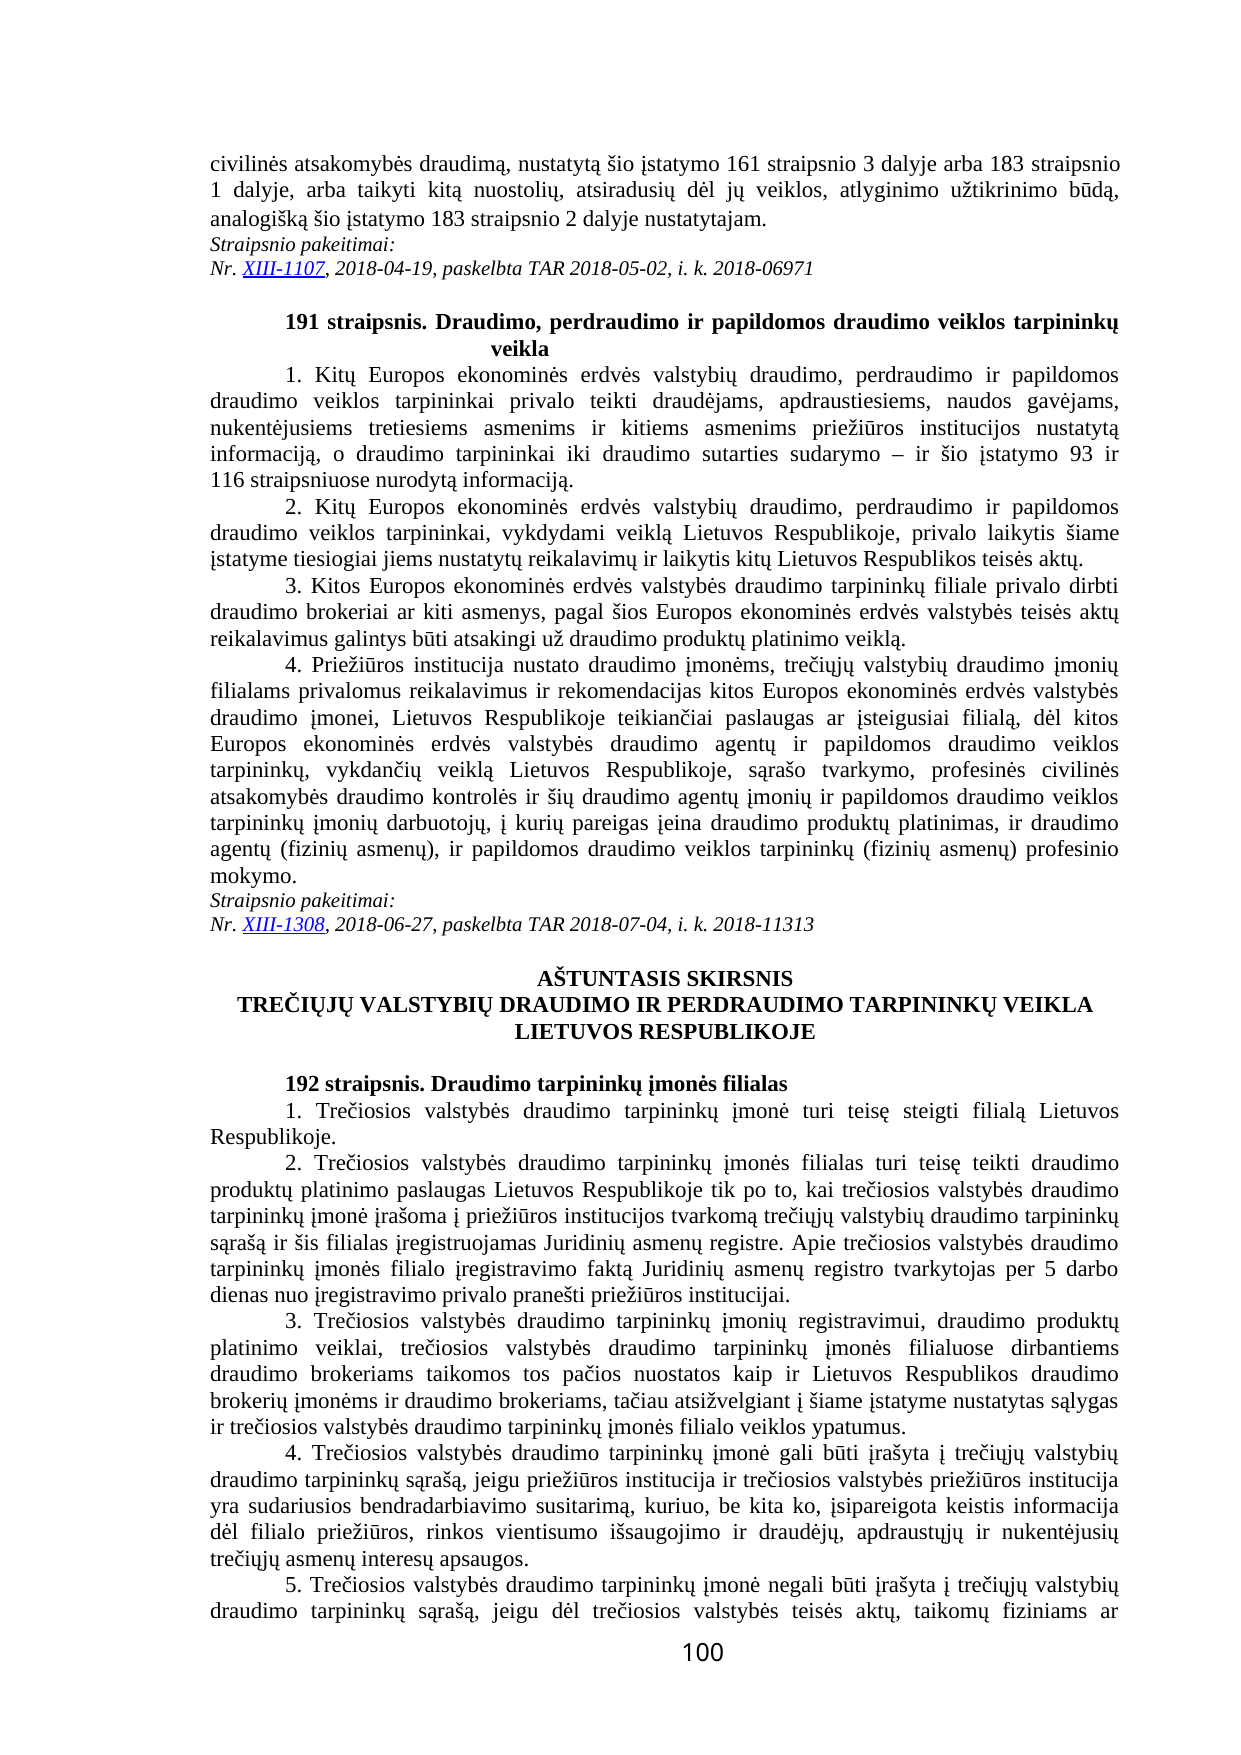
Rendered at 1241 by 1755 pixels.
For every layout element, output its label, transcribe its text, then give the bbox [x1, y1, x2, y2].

text 2. Trečiosios valstybės draudimo tarpininkų įmonės filialas turi teisę teikti draudimo produktų platinimo paslaugas Lietuvos Respublikoje tik po to, kai trečiosios valstybės draudimo tarpininkų įmonė įrašoma į priežiūros institucijos tvarkomą trečiųjų valstybių draudimo tarpininkų sąrašą ir šis filialas įregistruojamas Juridinių asmenų registre. Apie trečiosios valstybės draudimo tarpininkų įmonės filialo įregistravimo faktą Juridinių asmenų registro tvarkytojas per 5 darbo dienas nuo įregistravimo privalo pranešti priežiūros institucijai. [210, 1149, 1120, 1308]
text Straipsnio pakeitimai: [210, 231, 1120, 256]
text Nr. XIII-1107, 2018-04-19, paskelbta TAR 2018-05-02, i. k. 2018-06971 [210, 256, 1120, 279]
text 2. Kitų Europos ekonominės erdvės valstybių draudimo, perdraudimo ir papildomos draudimo veiklos tarpininkai, vykdydami veiklą Lietuvos Respublikoje, privalo laikytis šiame įstatyme tiesiogiai jiems nustatytų reikalavimų ir laikytis kitų Lietuvos Respublikos teisės aktų. [210, 493, 1120, 572]
text 4. Trečiosios valstybės draudimo tarpininkų įmonė gali būti įrašyta į trečiųjų valstybių draudimo tarpininkų sąrašą, jeigu priežiūros institucija ir trečiosios valstybės priežiūros institucija yra sudariusios bendradarbiavimo susitarimą, kuriuo, be kita ko, įsipareigota keistis informacija dėl filialo priežiūros, rinkos vientisumo išsaugojimo ir draudėjų, apdraustųjų ir nukentėjusių trečiųjų asmenų interesų apsaugos. [210, 1439, 1120, 1571]
text 5. Trečiosios valstybės draudimo tarpininkų įmonė negali būti įrašyta į trečiųjų valstybių draudimo tarpininkų sąrašą, jeigu dėl trečiosios valstybės teisės aktų, taikomų fiziniams ar [210, 1571, 1120, 1624]
text 1. Kitų Europos ekonominės erdvės valstybių draudimo, perdraudimo ir papildomos draudimo veiklos tarpininkai privalo teikti draudėjams, apdraustiesiems, naudos gavėjams, nukentėjusiems tretiesiems asmenims ir kitiems asmenims priežiūros institucijos nustatytą informaciją, o draudimo tarpininkai iki draudimo sutarties sudarymo – ir šio įstatymo 93 ir 116 straipsniuose nurodytą informaciją. [210, 361, 1120, 493]
text 191 straipsnis. Draudimo, perdraudimo ir papildomos draudimo veiklos tarpininkų veikla [285, 308, 1120, 361]
text Nr. XIII-1308, 2018-06-27, paskelbta TAR 2018-07-04, i. k. 2018-11313 [210, 912, 1120, 936]
text AŠTUNTASIS skirsnis [210, 965, 1120, 991]
text 3. Trečiosios valstybės draudimo tarpininkų įmonių registravimui, draudimo produktų platinimo veiklai, trečiosios valstybės draudimo tarpininkų įmonės filialuose dirbantiems draudimo brokeriams taikomos tos pačios nuostatos kaip ir Lietuvos Respublikos draudimo brokerių įmonėms ir draudimo brokeriams, tačiau atsižvelgiant į šiame įstatyme nustatytas sąlygas ir trečiosios valstybės draudimo tarpininkų įmonės filialo veiklos ypatumus. [210, 1308, 1120, 1439]
text civilinės atsakomybės draudimą, nustatytą šio įstatymo 161 straipsnio 3 dalyje arba 183 straipsnio 1 dalyje, arba taikyti kitą nuostolių, atsiradusių dėl jų veiklos, atlyginimo užtikrinimo būdą, analogišką šio įstatymo 183 straipsnio 2 dalyje nustatytajam. [210, 150, 1120, 231]
text Straipsnio pakeitimai: [210, 888, 1120, 912]
text 1. Trečiosios valstybės draudimo tarpininkų įmonė turi teisę steigti filialą Lietuvos Respublikoje. [210, 1097, 1120, 1149]
text 192 straipsnis. Draudimo tarpininkų įmonės filialas [210, 1070, 1120, 1097]
text 4. Priežiūros institucija nustato draudimo įmonėms, trečiųjų valstybių draudimo įmonių filialams privalomus reikalavimus ir rekomendacijas kitos Europos ekonominės erdvės valstybės draudimo įmonei, Lietuvos Respublikoje teikiančiai paslaugas ar įsteigusiai filialą, dėl kitos Europos ekonominės erdvės valstybės draudimo agentų ir papildomos draudimo veiklos tarpininkų, vykdančių veiklą Lietuvos Respublikoje, sąrašo tvarkymo, profesinės civilinės atsakomybės draudimo kontrolės ir šių draudimo agentų įmonių ir papildomos draudimo veiklos tarpininkų įmonių darbuotojų, į kurių pareigas įeina draudimo produktų platinimas, ir draudimo agentų (fizinių asmenų), ir papildomos draudimo veiklos tarpininkų (fizinių asmenų) profesinio mokymo. [210, 651, 1120, 888]
text trečiųjų VALSTYBIŲ draudimo IR PERDRAUDIMO tarpininkų veikla lietuvos respublikoje [210, 991, 1120, 1044]
text 3. Kitos Europos ekonominės erdvės valstybės draudimo tarpininkų filiale privalo dirbti draudimo brokeriai ar kiti asmenys, pagal šios Europos ekonominės erdvės valstybės teisės aktų reikalavimus galintys būti atsakingi už draudimo produktų platinimo veiklą. [210, 572, 1120, 651]
